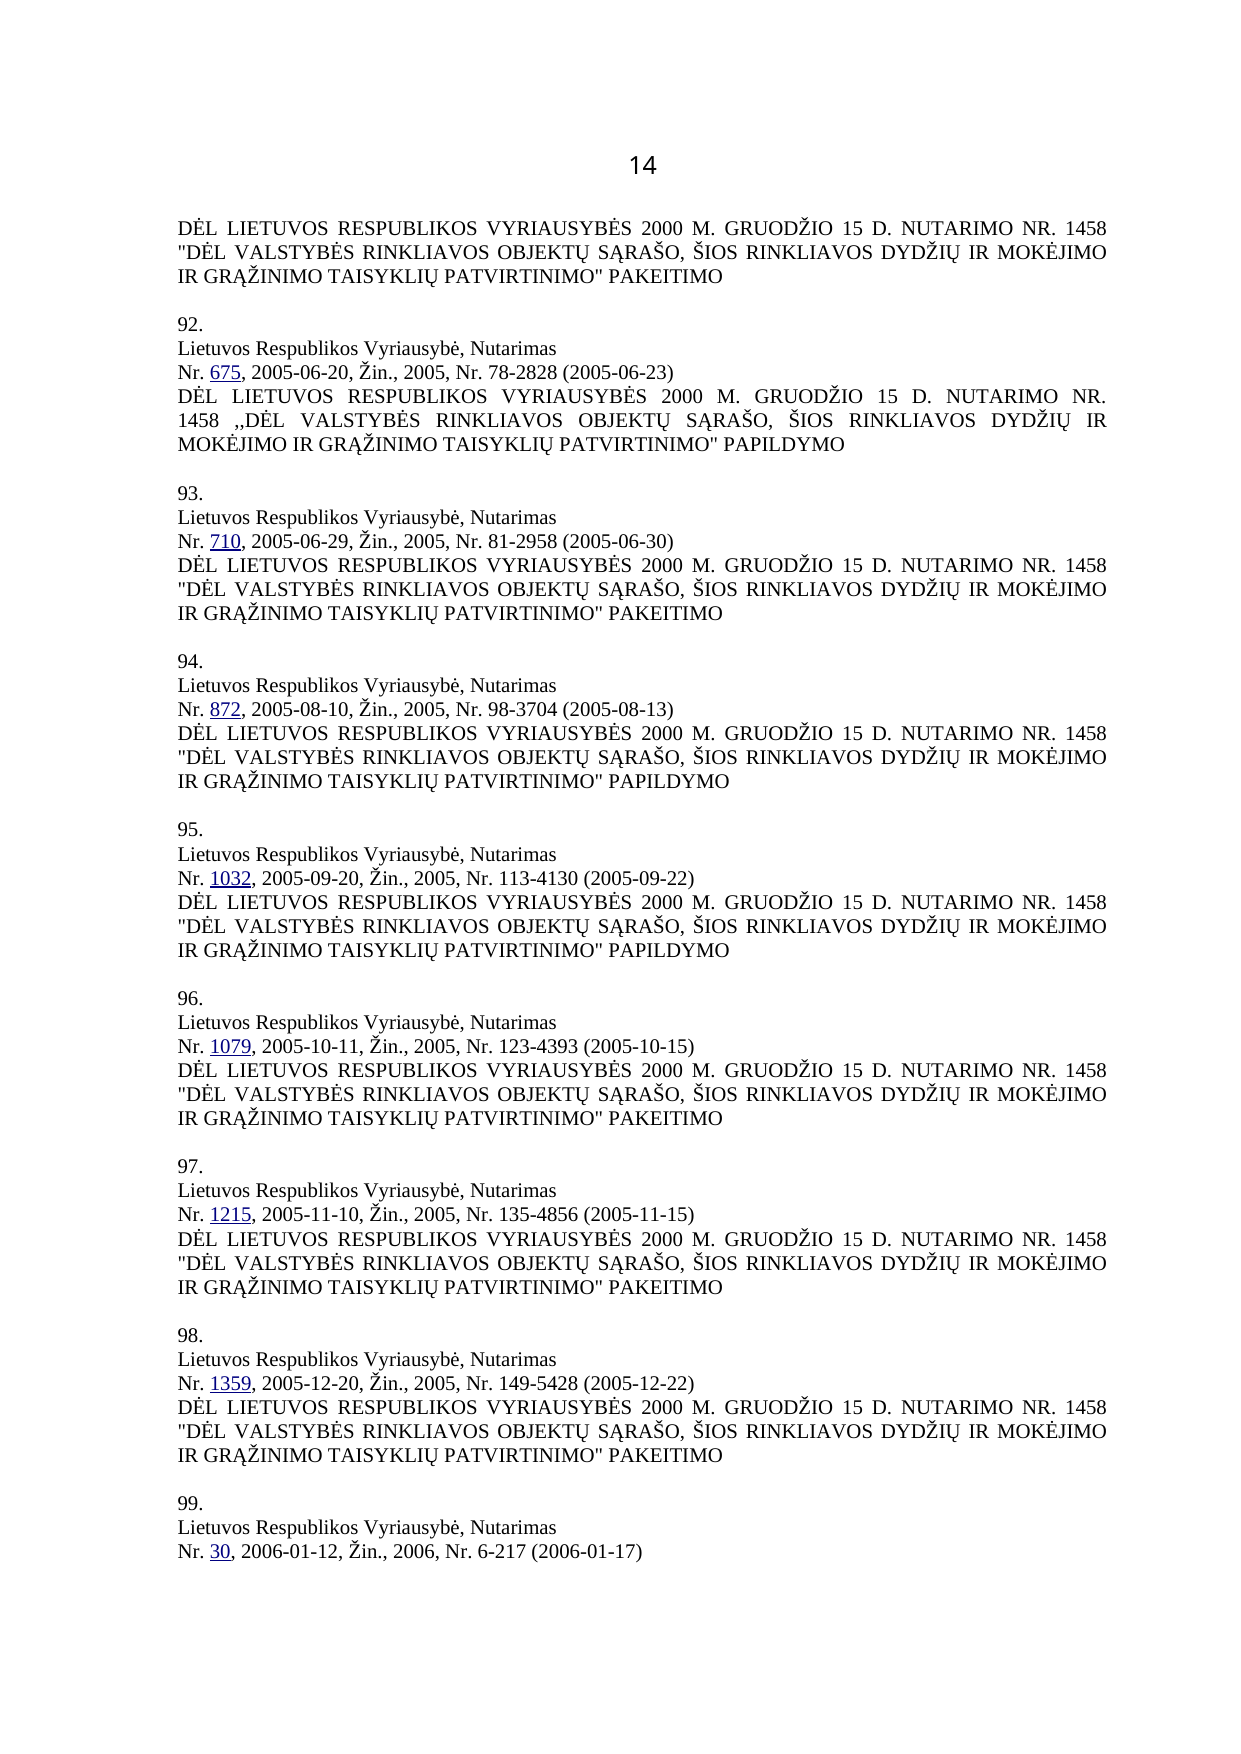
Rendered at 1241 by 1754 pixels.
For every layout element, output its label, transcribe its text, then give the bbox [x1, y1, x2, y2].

text DĖL LIETUVOS RESPUBLIKOS VYRIAUSYBĖS 2000 M. GRUODŽIO 15 D. NUTARIMO NR. 1458 "DĖL VALSTYBĖS RINKLIAVOS OBJEKTŲ SĄRAŠO, ŠIOS RINKLIAVOS DYDŽIŲ IR MOKĖJIMO IR GRĄŽINIMO TAISYKLIŲ PATVIRTINIMO" PAKEITIMO [177, 1226, 1107, 1299]
text Lietuvos Respublikos Vyriausybė, Nutarimas [177, 336, 1107, 360]
text DĖL LIETUVOS RESPUBLIKOS VYRIAUSYBĖS 2000 M. GRUODŽIO 15 D. NUTARIMO NR. 1458 "DĖL VALSTYBĖS RINKLIAVOS OBJEKTŲ SĄRAŠO, ŠIOS RINKLIAVOS DYDŽIŲ IR MOKĖJIMO IR GRĄŽINIMO TAISYKLIŲ PATVIRTINIMO" PAPILDYMO [177, 889, 1107, 962]
text DĖL LIETUVOS RESPUBLIKOS VYRIAUSYBĖS 2000 M. GRUODŽIO 15 D. NUTARIMO NR. 1458 "DĖL VALSTYBĖS RINKLIAVOS OBJEKTŲ SĄRAŠO, ŠIOS RINKLIAVOS DYDŽIŲ IR MOKĖJIMO IR GRĄŽINIMO TAISYKLIŲ PATVIRTINIMO" PAKEITIMO [177, 1058, 1107, 1130]
text Nr. 1215, 2005-11-10, Žin., 2005, Nr. 135-4856 (2005-11-15) [177, 1202, 1107, 1226]
text Lietuvos Respublikos Vyriausybė, Nutarimas [177, 841, 1107, 866]
text Lietuvos Respublikos Vyriausybė, Nutarimas [177, 1347, 1107, 1371]
text Lietuvos Respublikos Vyriausybė, Nutarimas [177, 1010, 1107, 1034]
text 93. [177, 481, 1107, 504]
text 92. [177, 312, 1107, 336]
text DĖL LIETUVOS RESPUBLIKOS VYRIAUSYBĖS 2000 M. GRUODŽIO 15 D. NUTARIMO NR. 1458 "DĖL VALSTYBĖS RINKLIAVOS OBJEKTŲ SĄRAŠO, ŠIOS RINKLIAVOS DYDŽIŲ IR MOKĖJIMO IR GRĄŽINIMO TAISYKLIŲ PATVIRTINIMO" PAKEITIMO [177, 1395, 1107, 1467]
text Nr. 30, 2006-01-12, Žin., 2006, Nr. 6-217 (2006-01-17) [177, 1539, 1107, 1563]
text DĖL LIETUVOS RESPUBLIKOS VYRIAUSYBĖS 2000 M. GRUODŽIO 15 D. NUTARIMO NR. 1458 "DĖL VALSTYBĖS RINKLIAVOS OBJEKTŲ SĄRAŠO, ŠIOS RINKLIAVOS DYDŽIŲ IR MOKĖJIMO IR GRĄŽINIMO TAISYKLIŲ PATVIRTINIMO" PAKEITIMO [177, 216, 1107, 288]
text 98. [177, 1323, 1107, 1347]
text DĖL LIETUVOS RESPUBLIKOS VYRIAUSYBĖS 2000 M. GRUODŽIO 15 D. NUTARIMO NR. 1458 ,,DĖL VALSTYBĖS RINKLIAVOS OBJEKTŲ SĄRAŠO, ŠIOS RINKLIAVOS DYDŽIŲ IR MOKĖJIMO IR GRĄŽINIMO TAISYKLIŲ PATVIRTINIMO" PAPILDYMO [177, 384, 1107, 456]
text Nr. 1359, 2005-12-20, Žin., 2005, Nr. 149-5428 (2005-12-22) [177, 1371, 1107, 1395]
text Lietuvos Respublikos Vyriausybė, Nutarimas [177, 1178, 1107, 1202]
text 95. [177, 817, 1107, 841]
text 96. [177, 986, 1107, 1010]
text Nr. 1032, 2005-09-20, Žin., 2005, Nr. 113-4130 (2005-09-22) [177, 866, 1107, 889]
text 94. [177, 649, 1107, 673]
text 97. [177, 1154, 1107, 1178]
text Lietuvos Respublikos Vyriausybė, Nutarimas [177, 673, 1107, 697]
text Nr. 1079, 2005-10-11, Žin., 2005, Nr. 123-4393 (2005-10-15) [177, 1034, 1107, 1058]
text Nr. 710, 2005-06-29, Žin., 2005, Nr. 81-2958 (2005-06-30) [177, 529, 1107, 553]
text Nr. 872, 2005-08-10, Žin., 2005, Nr. 98-3704 (2005-08-13) [177, 697, 1107, 721]
text Lietuvos Respublikos Vyriausybė, Nutarimas [177, 504, 1107, 529]
text DĖL LIETUVOS RESPUBLIKOS VYRIAUSYBĖS 2000 M. GRUODŽIO 15 D. NUTARIMO NR. 1458 "DĖL VALSTYBĖS RINKLIAVOS OBJEKTŲ SĄRAŠO, ŠIOS RINKLIAVOS DYDŽIŲ IR MOKĖJIMO IR GRĄŽINIMO TAISYKLIŲ PATVIRTINIMO" PAPILDYMO [177, 721, 1107, 793]
text Lietuvos Respublikos Vyriausybė, Nutarimas [177, 1515, 1107, 1539]
text 99. [177, 1491, 1107, 1515]
text Nr. 675, 2005-06-20, Žin., 2005, Nr. 78-2828 (2005-06-23) [177, 360, 1107, 384]
text DĖL LIETUVOS RESPUBLIKOS VYRIAUSYBĖS 2000 M. GRUODŽIO 15 D. NUTARIMO NR. 1458 "DĖL VALSTYBĖS RINKLIAVOS OBJEKTŲ SĄRAŠO, ŠIOS RINKLIAVOS DYDŽIŲ IR MOKĖJIMO IR GRĄŽINIMO TAISYKLIŲ PATVIRTINIMO" PAKEITIMO [177, 553, 1107, 625]
